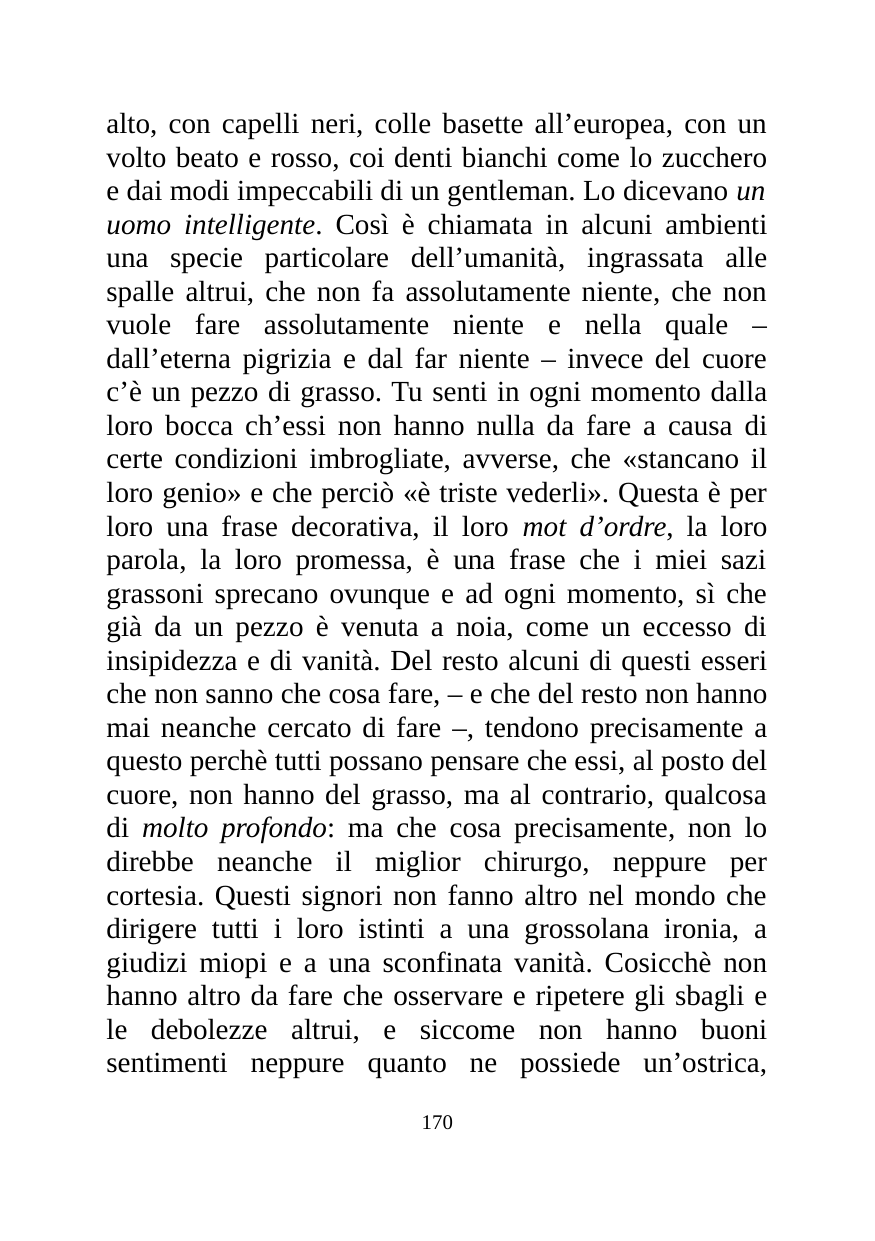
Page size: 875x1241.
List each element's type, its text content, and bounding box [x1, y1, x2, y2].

text alto, con capelli neri, colle basette all’europea, con un volto beato e rosso, coi denti bianchi come lo zucchero e dai modi impeccabili di un gentleman. Lo dicevano un uomo intelligente. Così è chiamata in alcuni ambienti una specie particolare dell’umanità, ingrassata alle spalle altrui, che non fa assolutamente niente, che non vuole fare assolutamente niente e nella quale – dall’eterna pigrizia e dal far niente – invece del cuore c’è un pezzo di grasso. Tu senti in ogni momento dalla loro bocca ch’essi non hanno nulla da fare a causa di certe condizioni imbrogliate, avverse, che «stancano il loro genio» e che perciò «è triste vederli». Questa è per loro una frase decorativa, il loro mot d’ordre, la loro parola, la loro promessa, è una frase che i miei sazi grassoni sprecano ovunque e ad ogni momento, sì che già da un pezzo è venuta a noia, come un eccesso di insipidezza e di vanità. Del resto alcuni di questi esseri che non sanno che cosa fare, – e che del resto non hanno mai neanche cercato di fare –, tendono precisamente a questo perchè tutti possano pensare che essi, al posto del cuore, non hanno del grasso, ma al contrario, qualcosa di molto profondo: ma che cosa precisamente, non lo direbbe neanche il miglior chirurgo, neppure per cortesia. Questi signori non fanno altro nel mondo che dirigere tutti i loro istinti a una grossolana ironia, a giudizi miopi e a una sconfinata vanità. Cosicchè non hanno altro da fare che osservare e ripetere gli sbagli e le debolezze altrui, e siccome non hanno buoni sentimenti neppure quanto ne possiede un’ostrica, [106, 106, 768, 1079]
